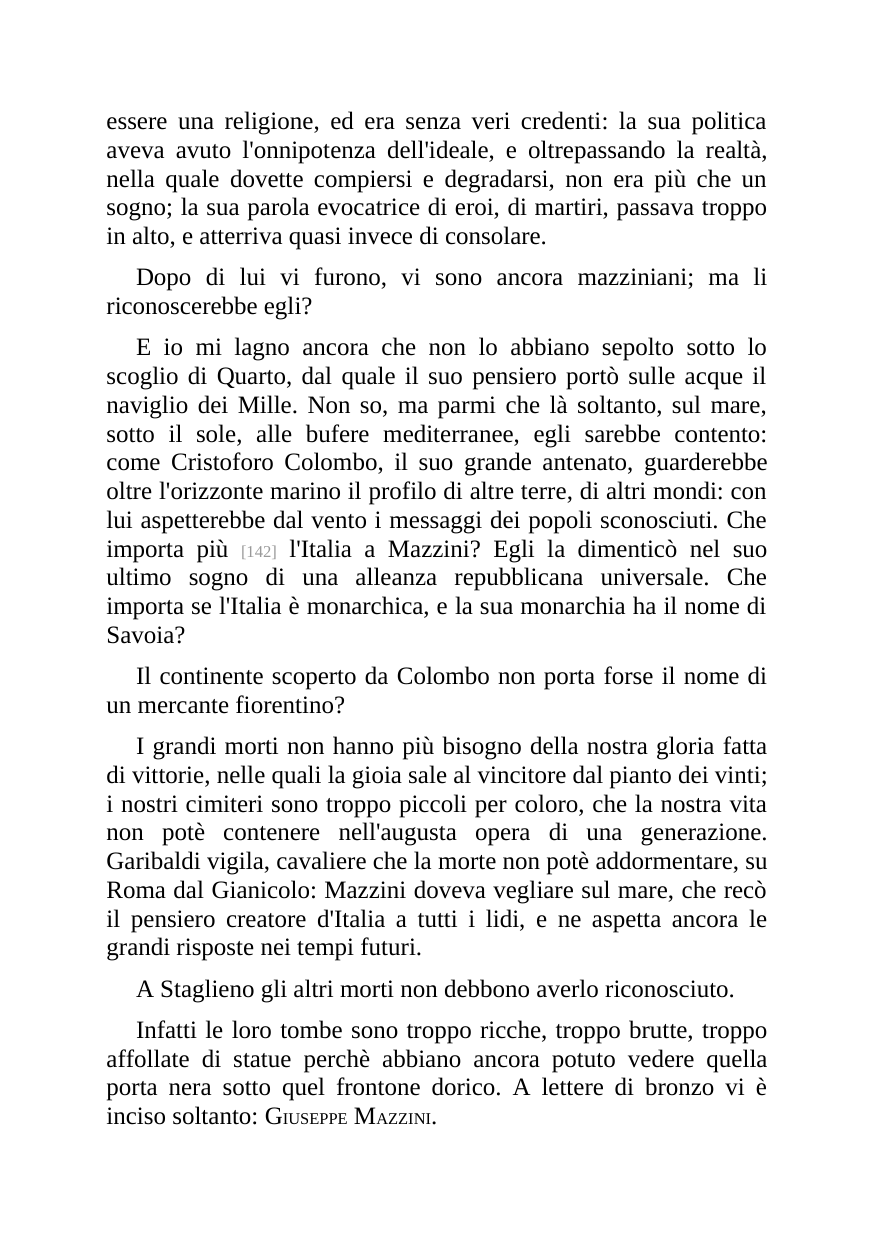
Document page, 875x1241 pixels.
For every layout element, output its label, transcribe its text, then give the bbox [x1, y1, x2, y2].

text E io mi lagno ancora che non lo abbiano sepolto sotto lo scoglio di Quarto, dal quale il suo pensiero portò sulle acque il naviglio dei Mille. Non so, ma parmi che là soltanto, sul mare, sotto il sole, alle bufere mediterranee, egli sarebbe contento: come Cristoforo Colombo, il suo grande antenato, guarderebbe oltre l'orizzonte marino il profilo di altre terre, di altri mondi: con lui aspetterebbe dal vento i messaggi dei popoli sconosciuti. Che importa più [142] l'Italia a Mazzini? Egli la dimenticò nel suo ultimo sogno di una alleanza repubblicana universale. Che importa se l'Italia è monarchica, e la sua monarchia ha il nome di Savoia? [106, 332, 768, 649]
text I grandi morti non hanno più bisogno della nostra gloria fatta di vittorie, nelle quali la gioia sale al vincitore dal pianto dei vinti; i nostri cimiteri sono troppo piccoli per coloro, che la nostra vita non potè contenere nell'augusta opera di una generazione. Garibaldi vigila, cavaliere che la morte non potè addormentare, su Roma dal Gianicolo: Mazzini doveva vegliare sul mare, che recò il pensiero creatore d'Italia a tutti i lidi, e ne aspetta ancora le grandi risposte nei tempi futuri. [106, 731, 768, 961]
text Il continente scoperto da Colombo non porta forse il nome di un mercante fiorentino? [106, 661, 768, 719]
text Dopo di lui vi furono, vi sono ancora mazziniani; ma li riconoscerebbe egli? [106, 262, 768, 320]
text Infatti le loro tombe sono troppo ricche, troppo brutte, troppo affollate di statue perchè abbiano ancora potuto vedere quella porta nera sotto quel frontone dorico. A lettere di bronzo vi è inciso soltanto: Giuseppe Mazzini. [106, 1015, 768, 1130]
text A Staglieno gli altri morti non debbono averlo riconosciuto. [106, 974, 768, 1002]
text essere una religione, ed era senza veri credenti: la sua politica aveva avuto l'onnipotenza dell'ideale, e oltrepassando la realtà, nella quale dovette compiersi e degradarsi, non era più che un sogno; la sua parola evocatrice di eroi, di martiri, passava troppo in alto, e atterriva quasi invece di consolare. [106, 106, 768, 250]
